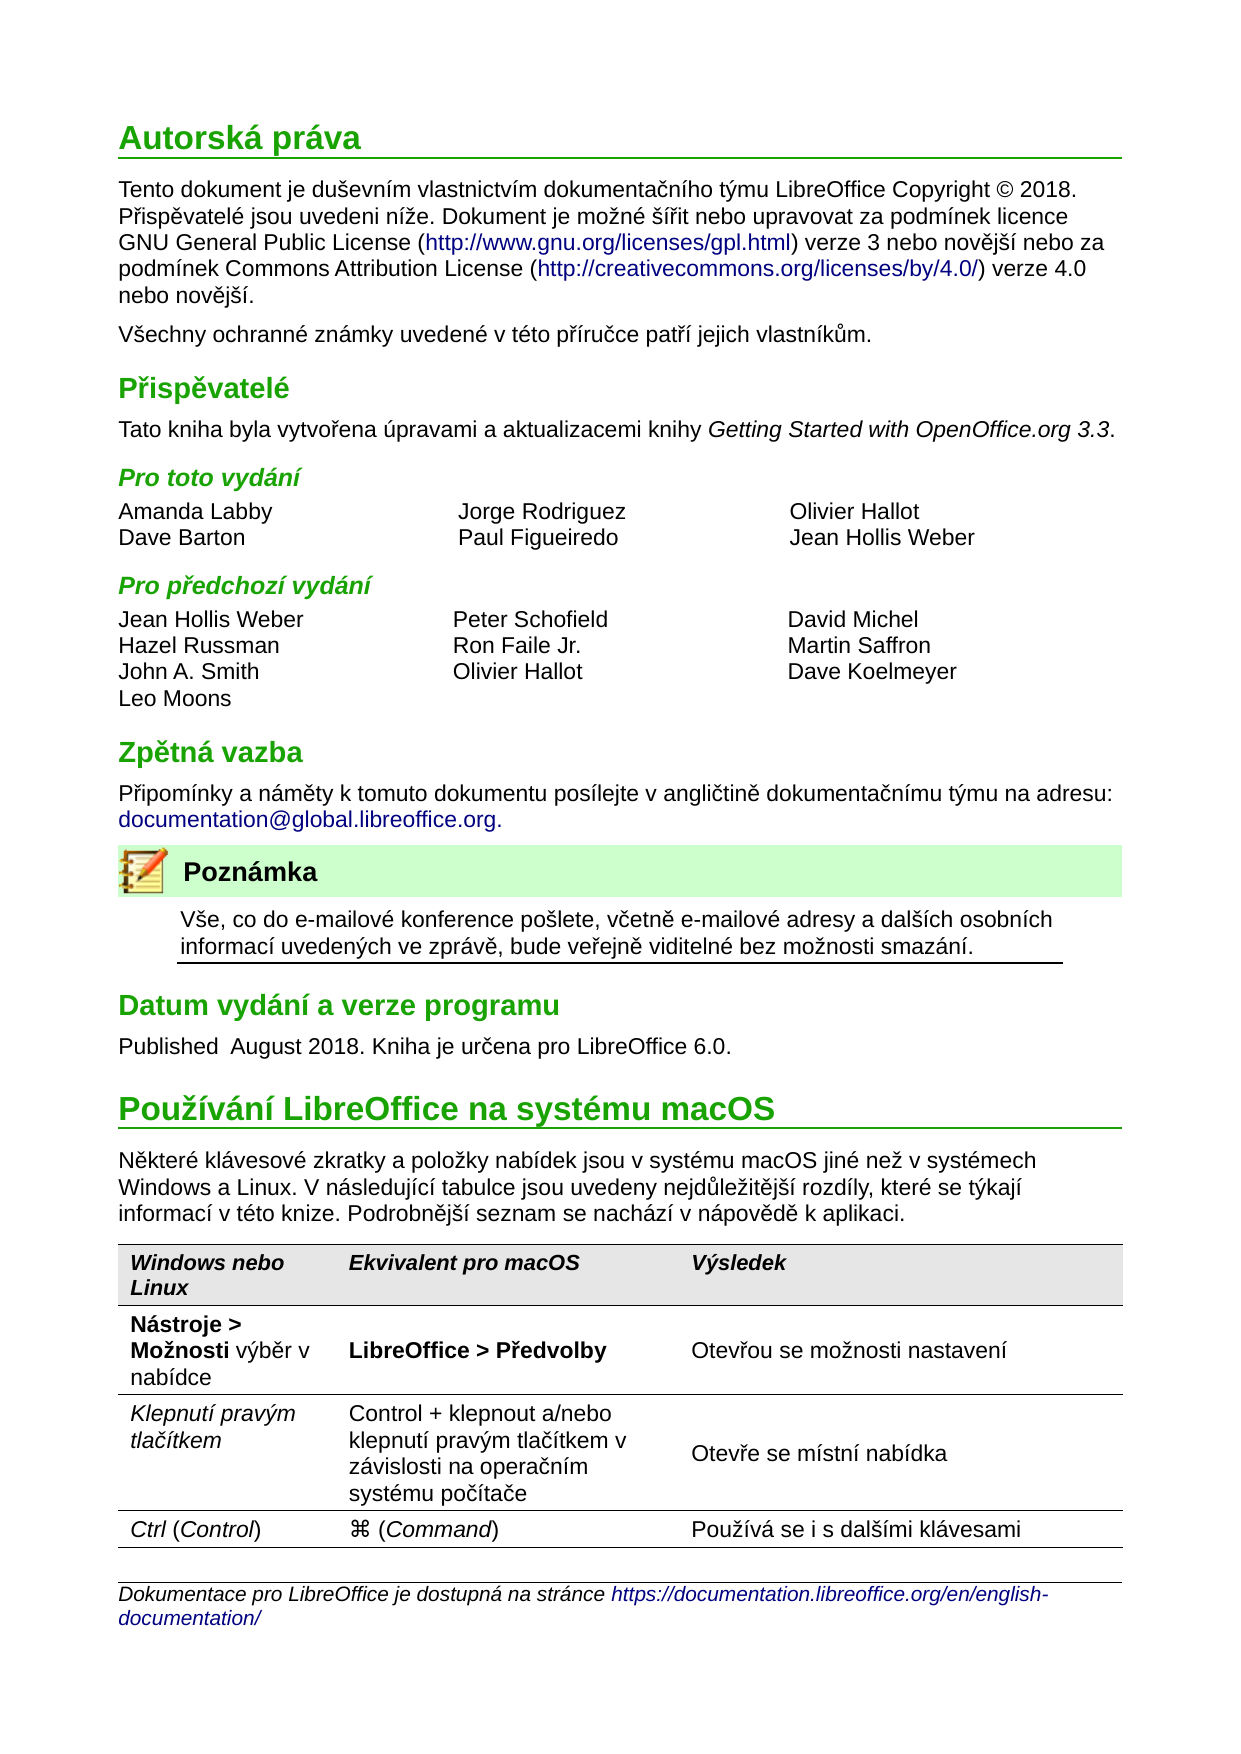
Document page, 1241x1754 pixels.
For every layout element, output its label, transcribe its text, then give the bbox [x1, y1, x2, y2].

table_cell Martin Saffron [788, 632, 1122, 658]
table_cell Ron Faile Jr. [453, 632, 787, 658]
table_header Olivier Hallot [789, 498, 1122, 524]
table_cell Jean Hollis Weber [789, 524, 1122, 550]
text Všechny ochranné známky uvedené v této příručce patří jejich vlastníkům. [118, 321, 1122, 347]
text Vše, co do e-mailové konference pošlete, včetně e-mailové adresy a dalších osobních informací uvedených ve zprávě, bude veřejně viditelné bez možnosti smazání. [177, 903, 1063, 962]
subtitle Pro předchozí vydání [118, 571, 1122, 600]
picture [119, 846, 170, 897]
table_cell LibreOffice > Předvolby [337, 1306, 679, 1394]
table_cell John A. Smith [118, 658, 453, 685]
text Published August 2018. Kniha je určena pro LibreOffice 6.0. [118, 1033, 1122, 1059]
table_header Jorge Rodriguez [458, 498, 789, 524]
table_cell Otevře se místní nabídka [679, 1395, 1123, 1510]
subtitle Přispěvatelé [118, 371, 1122, 404]
table_header Výsledek [679, 1245, 1123, 1305]
table_cell Dave Barton [118, 524, 458, 550]
table_cell Klepnutí pravým tlačítkem [118, 1395, 337, 1510]
text Připomínky a náměty k tomuto dokumentu posílejte v angličtině dokumentačnímu týmu na adresu: documentation@global.libreoffice.org. [118, 780, 1122, 833]
subtitle Používání LibreOffice na systému macOS [118, 1089, 1122, 1127]
text Tato kniha byla vytvořena úpravami a aktualizacemi knihy Getting Started with OpenOffice.org 3.3. [118, 416, 1122, 442]
table_header Jean Hollis Weber [118, 606, 453, 632]
table_cell Paul Figueiredo [458, 524, 789, 550]
table_cell Ctrl (Control) [118, 1511, 337, 1547]
table_header Windows nebo Linux [118, 1245, 337, 1305]
table_cell Dave Koelmeyer [788, 658, 1122, 685]
table_cell ⌘ (Command) [337, 1511, 679, 1547]
table_cell [453, 685, 787, 711]
table_cell Olivier Hallot [453, 658, 787, 685]
table_cell Hazel Russman [118, 632, 453, 658]
table_cell Control + klepnout a/nebo klepnutí pravým tlačítkem v závislosti na operačním systému počítače [337, 1395, 679, 1510]
table_cell Otevřou se možnosti nastavení [679, 1306, 1123, 1394]
text Tento dokument je duševním vlastnictvím dokumentačního týmu LibreOffice Copyright © 2018. Přispěvatelé jsou uvedeni níže. Dokument je možné šířit nebo upravovat za podmínek licence GNU General Public License (http://www.gnu.org/licenses/gpl.html) verze 3 nebo novější nebo za podmínek Commons Attribution License (http://creativecommons.org/licenses/by/4.0/) verze 4.0 nebo novější. [118, 176, 1122, 308]
table_header David Michel [788, 606, 1122, 632]
table_cell Nástroje > Možnosti výběr v nabídce [118, 1306, 337, 1394]
table_header Ekvivalent pro macOS [337, 1245, 679, 1305]
text Některé klávesové zkratky a položky nabídek jsou v systému macOS jiné než v systémech Windows a Linux. V následující tabulce jsou uvedeny nejdůležitější rozdíly, které se týkají informací v této knize. Podrobnější seznam se nachází v nápovědě k aplikaci. [118, 1147, 1122, 1226]
table_cell Používá se i s dalšími klávesami [679, 1511, 1123, 1547]
subtitle Pro toto vydání [118, 463, 1122, 492]
table_header Amanda Labby [118, 498, 458, 524]
table_header Peter Schofield [453, 606, 787, 632]
subtitle Datum vydání a verze programu [118, 988, 1122, 1021]
table_cell Leo Moons [118, 685, 453, 711]
table_cell [788, 685, 1122, 711]
subtitle Poznámka [118, 845, 1122, 897]
subtitle Autorská práva [118, 118, 1122, 157]
subtitle Zpětná vazba [118, 735, 1122, 768]
